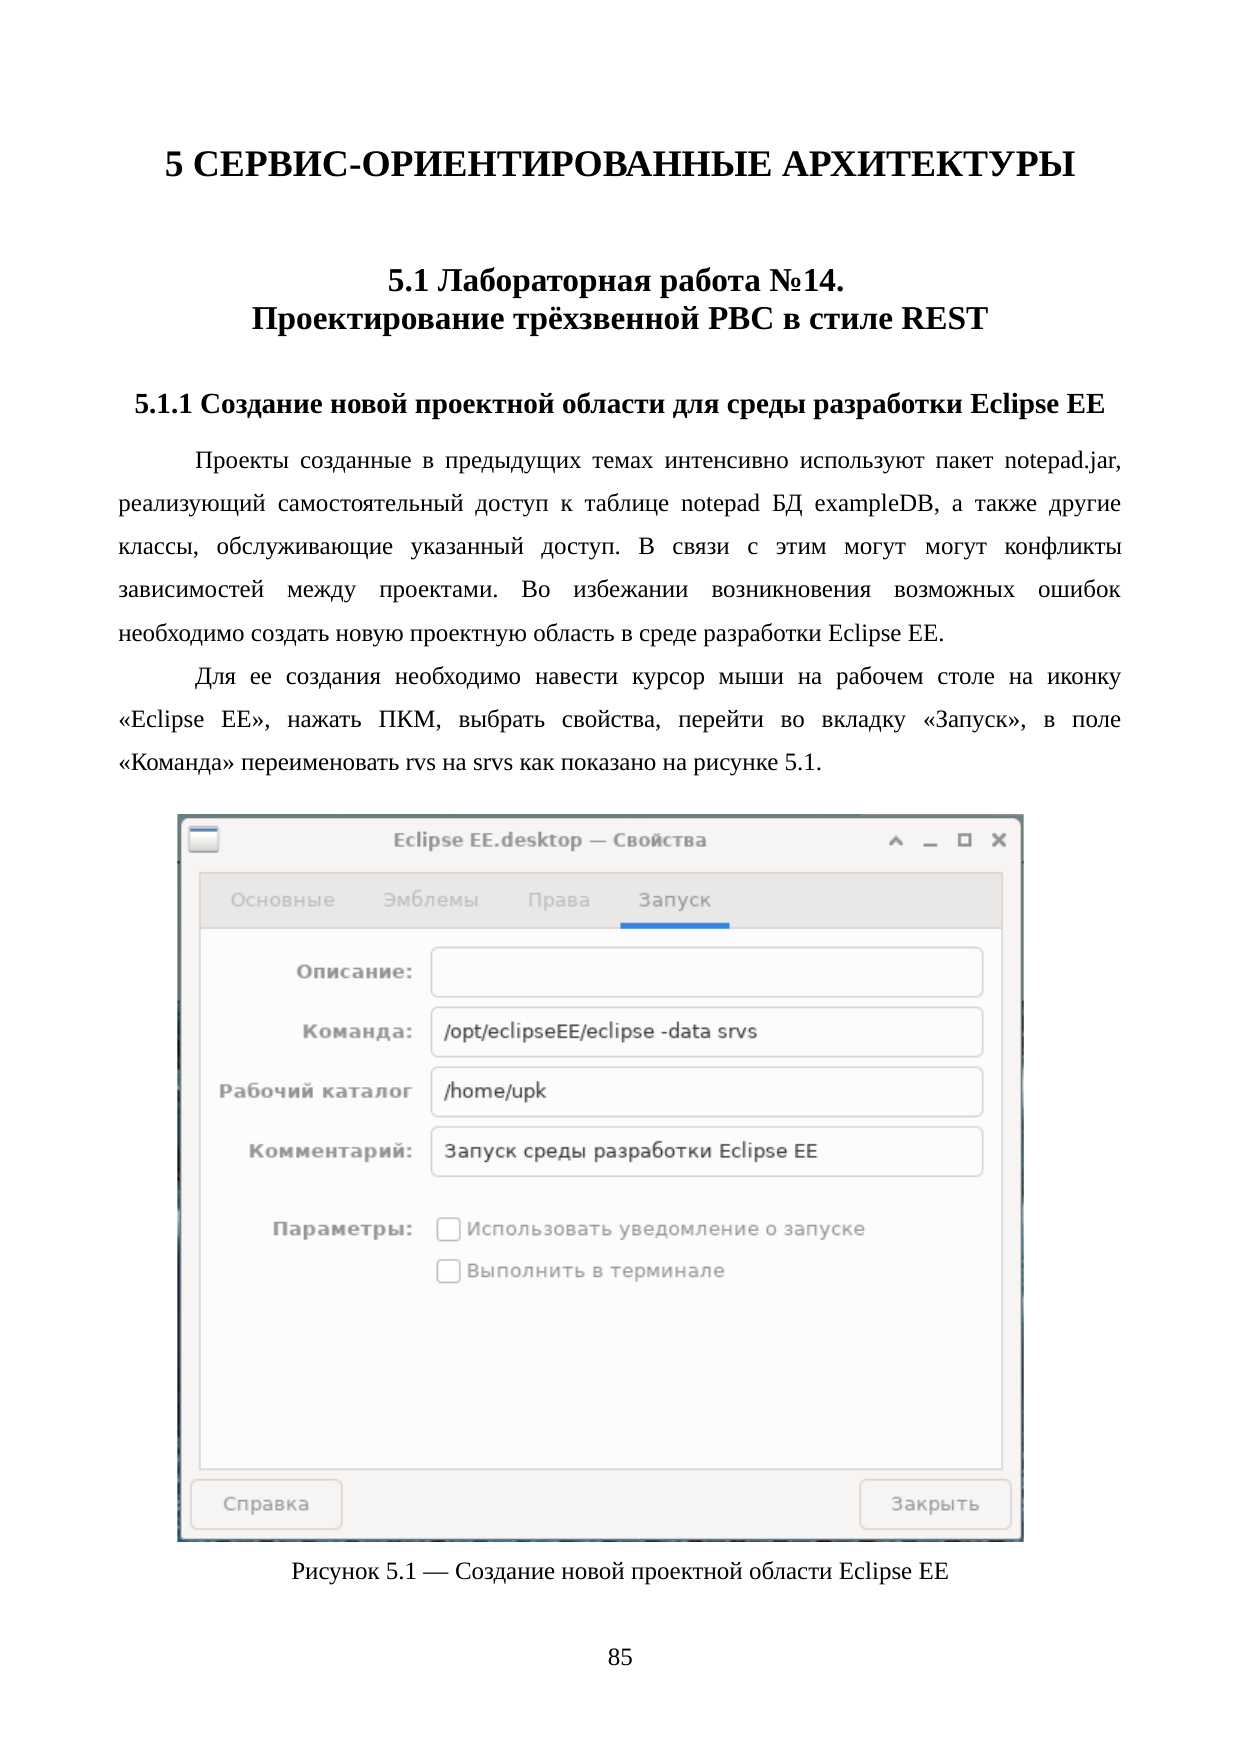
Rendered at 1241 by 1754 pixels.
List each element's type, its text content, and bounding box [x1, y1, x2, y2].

subtitle 5 СЕРВИС-ОРИЕНТИРОВАННЫЕ АРХИТЕКТУРЫ [118, 142, 1122, 185]
subtitle 5.1.1 Создание новой проектной области для среды разработки Eclipse EE [118, 387, 1122, 420]
subtitle 5.1 Лабораторная работа №14. Проектирование трёхзвенной РВС в стиле REST [118, 260, 1122, 337]
text Для ее создания необходимо навести курсор мыши на рабочем столе на иконку «Eclipse EE», нажать ПКМ, выбрать свойства, перейти во вкладку «Запуск», в поле «Команда» переименовать rvs на srvs как показано на рисунке 5.1. [118, 661, 1122, 776]
picture [177, 814, 1024, 1542]
text Рисунок 5.1 — Создание новой проектной области Eclipse EE [118, 790, 1122, 1585]
text Проекты созданные в предыдущих темах интенсивно используют пакет notepad.jar, реализующий самостоятельный доступ к таблице notepad БД exampleDB, а также другие классы, обслуживающие указанный доступ. В связи с этим могут могут конфликты зависимостей между проектами. Во избежании возникновения возможных ошибок необходимо создать новую проектную область в среде разработки Eclipse EE. [118, 445, 1122, 646]
